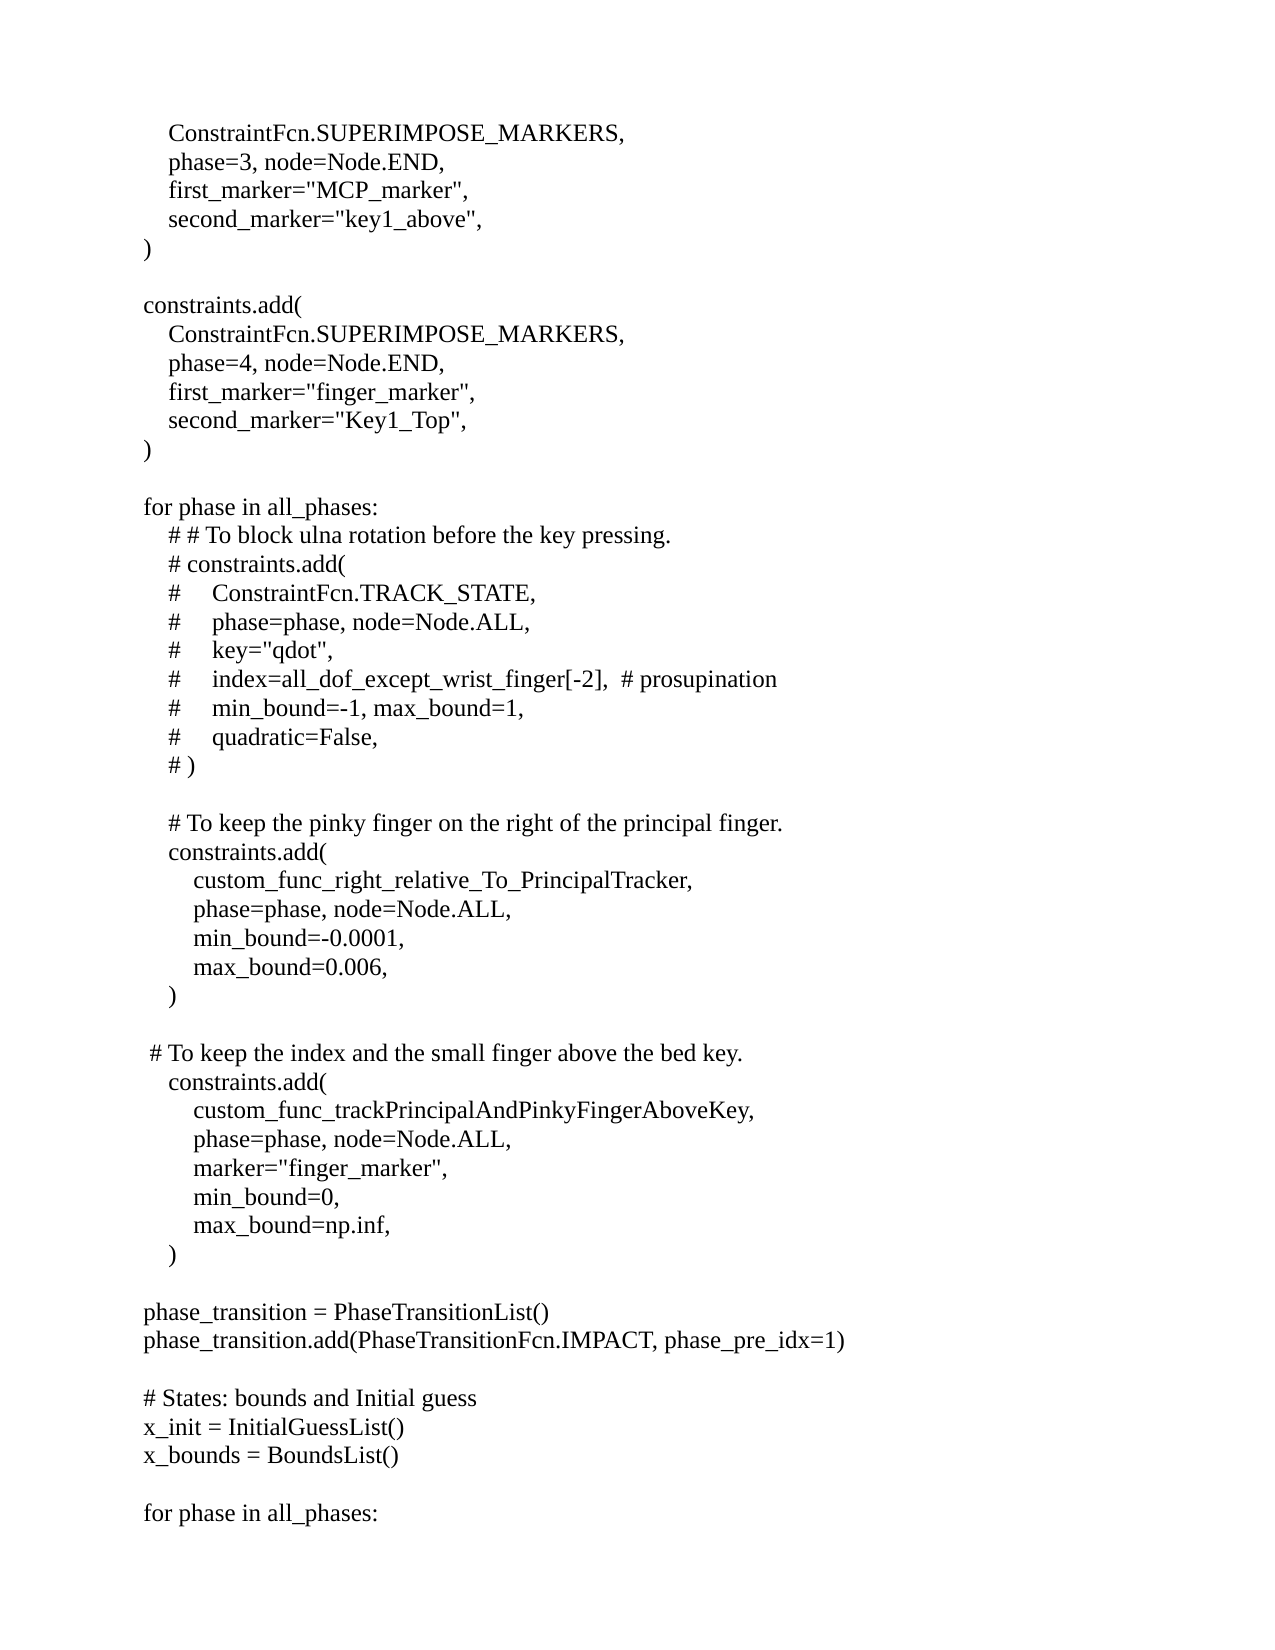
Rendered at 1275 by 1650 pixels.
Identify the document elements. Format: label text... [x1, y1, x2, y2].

text second_marker="Key1_Top", [118, 406, 1157, 434]
text for phase in all_phases: [118, 492, 1157, 521]
text ConstraintFcn.SUPERIMPOSE_MARKERS, [118, 118, 1157, 147]
text ) [118, 434, 1157, 463]
text phase=phase, node=Node.ALL, [118, 1124, 1157, 1153]
text custom_func_trackPrincipalAndPinkyFingerAboveKey, [118, 1096, 1157, 1124]
text phase_transition.add(PhaseTransitionFcn.IMPACT, phase_pre_idx=1) [118, 1326, 1157, 1354]
text marker="finger_marker", [118, 1153, 1157, 1182]
text # quadratic=False, [118, 722, 1157, 751]
text ) [118, 981, 1157, 1009]
text constraints.add( [118, 1067, 1157, 1096]
text # phase=phase, node=Node.ALL, [118, 607, 1157, 636]
text constraints.add( [118, 837, 1157, 866]
text # index=all_dof_except_wrist_finger[-2], # prosupination [118, 664, 1157, 693]
text # key="qdot", [118, 636, 1157, 664]
text x_bounds = BoundsList() [118, 1441, 1157, 1469]
text # States: bounds and Initial guess [118, 1383, 1157, 1412]
text # ) [118, 751, 1157, 779]
text custom_func_right_relative_To_PrincipalTracker, [118, 866, 1157, 894]
text first_marker="finger_marker", [118, 377, 1157, 406]
text for phase in all_phases: [118, 1498, 1157, 1527]
text constraints.add( [118, 291, 1157, 319]
text # # To block ulna rotation before the key pressing. [118, 521, 1157, 549]
text min_bound=-0.0001, [118, 923, 1157, 952]
text ) [118, 233, 1157, 262]
text # min_bound=-1, max_bound=1, [118, 693, 1157, 722]
text # To keep the pinky finger on the right of the principal finger. [118, 808, 1157, 837]
text ConstraintFcn.SUPERIMPOSE_MARKERS, [118, 319, 1157, 348]
text ) [118, 1239, 1157, 1268]
text x_init = InitialGuessList() [118, 1412, 1157, 1441]
text # To keep the index and the small finger above the bed key. [118, 1038, 1157, 1067]
text second_marker="key1_above", [118, 204, 1157, 233]
text first_marker="MCP_marker", [118, 176, 1157, 204]
text # constraints.add( [118, 549, 1157, 578]
text phase=phase, node=Node.ALL, [118, 894, 1157, 923]
text phase=3, node=Node.END, [118, 147, 1157, 176]
text phase=4, node=Node.END, [118, 348, 1157, 377]
text # ConstraintFcn.TRACK_STATE, [118, 578, 1157, 607]
text max_bound=np.inf, [118, 1211, 1157, 1239]
text phase_transition = PhaseTransitionList() [118, 1297, 1157, 1326]
text max_bound=0.006, [118, 952, 1157, 981]
text min_bound=0, [118, 1182, 1157, 1211]
